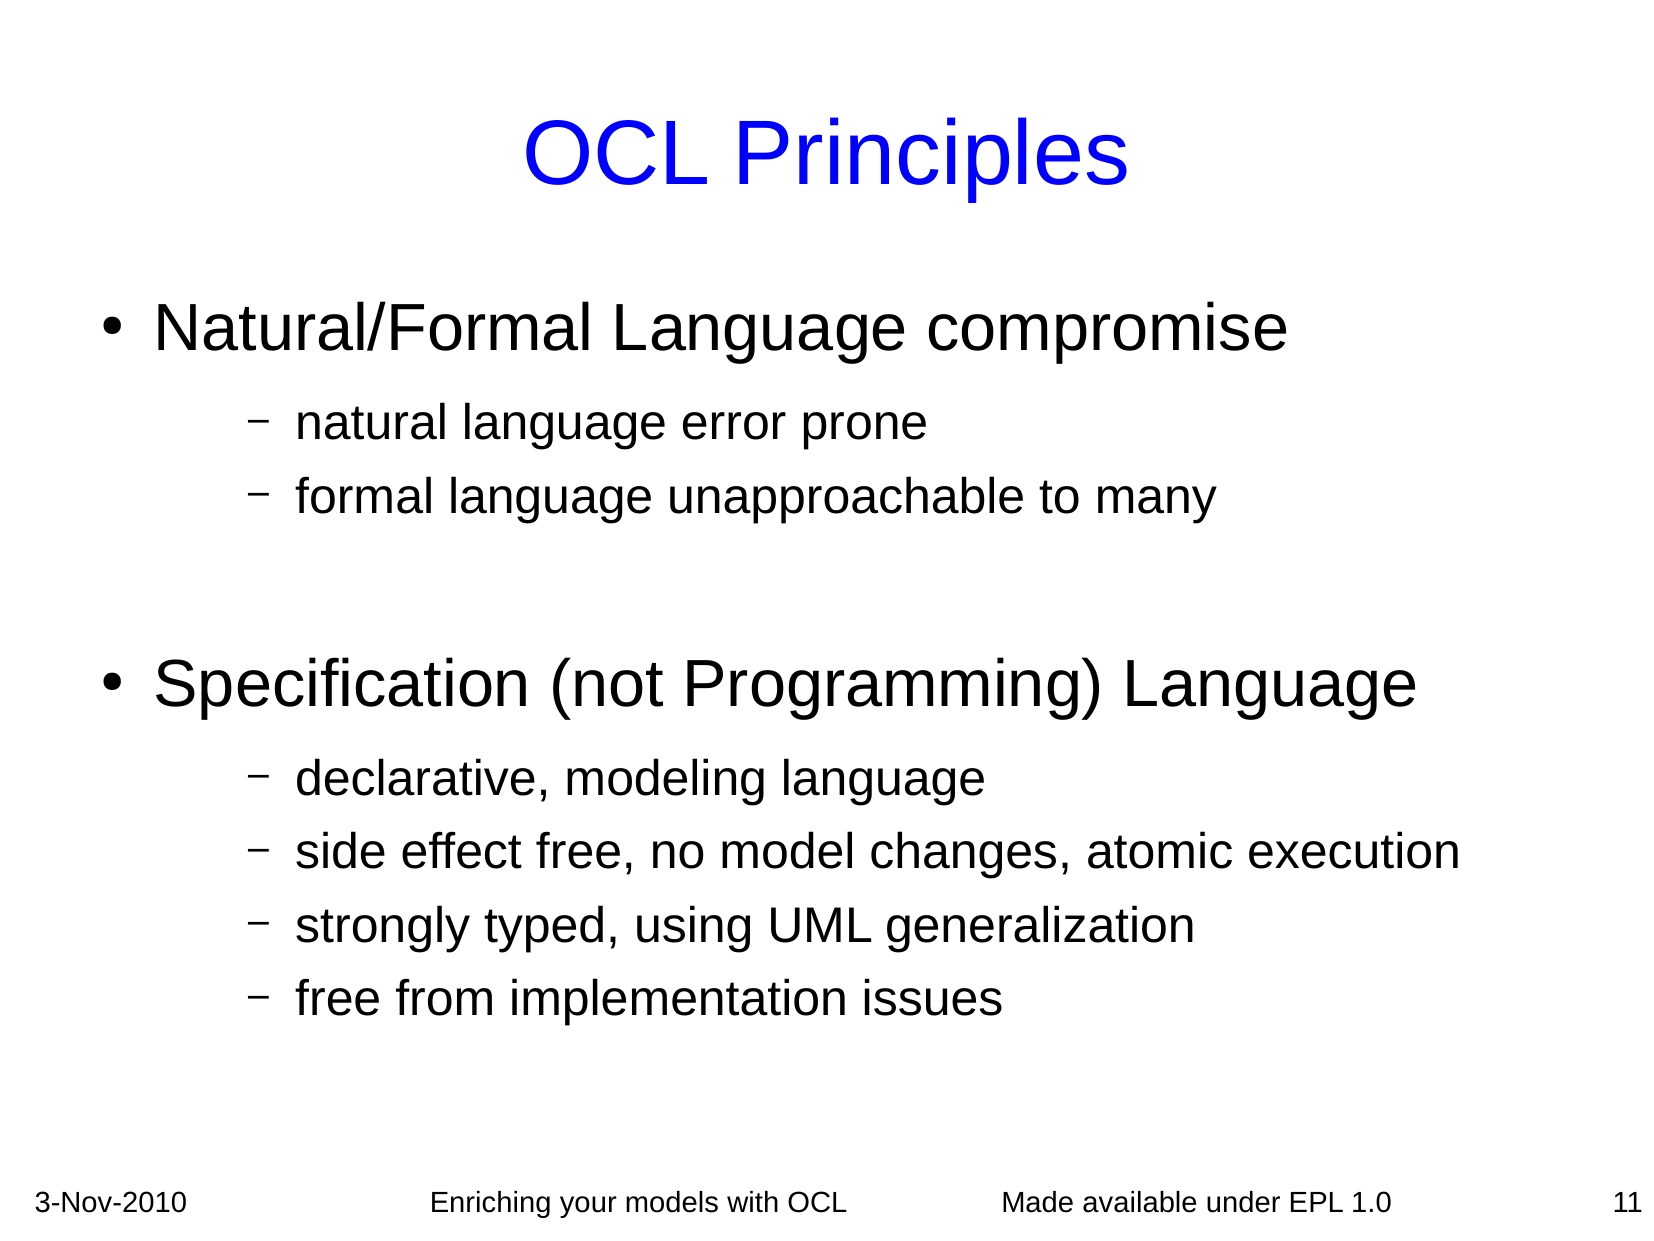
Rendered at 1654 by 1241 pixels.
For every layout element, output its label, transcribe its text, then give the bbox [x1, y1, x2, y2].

list Natural/Formal Language compromise natural language error prone formal language unapproachable to many Specification (not Programming) Language declarative, modeling language side effect free, no model changes, atomic execution strongly typed, using UML generalization free from implementation issues [82, 290, 1571, 1094]
title OCL Principles [82, 49, 1571, 257]
